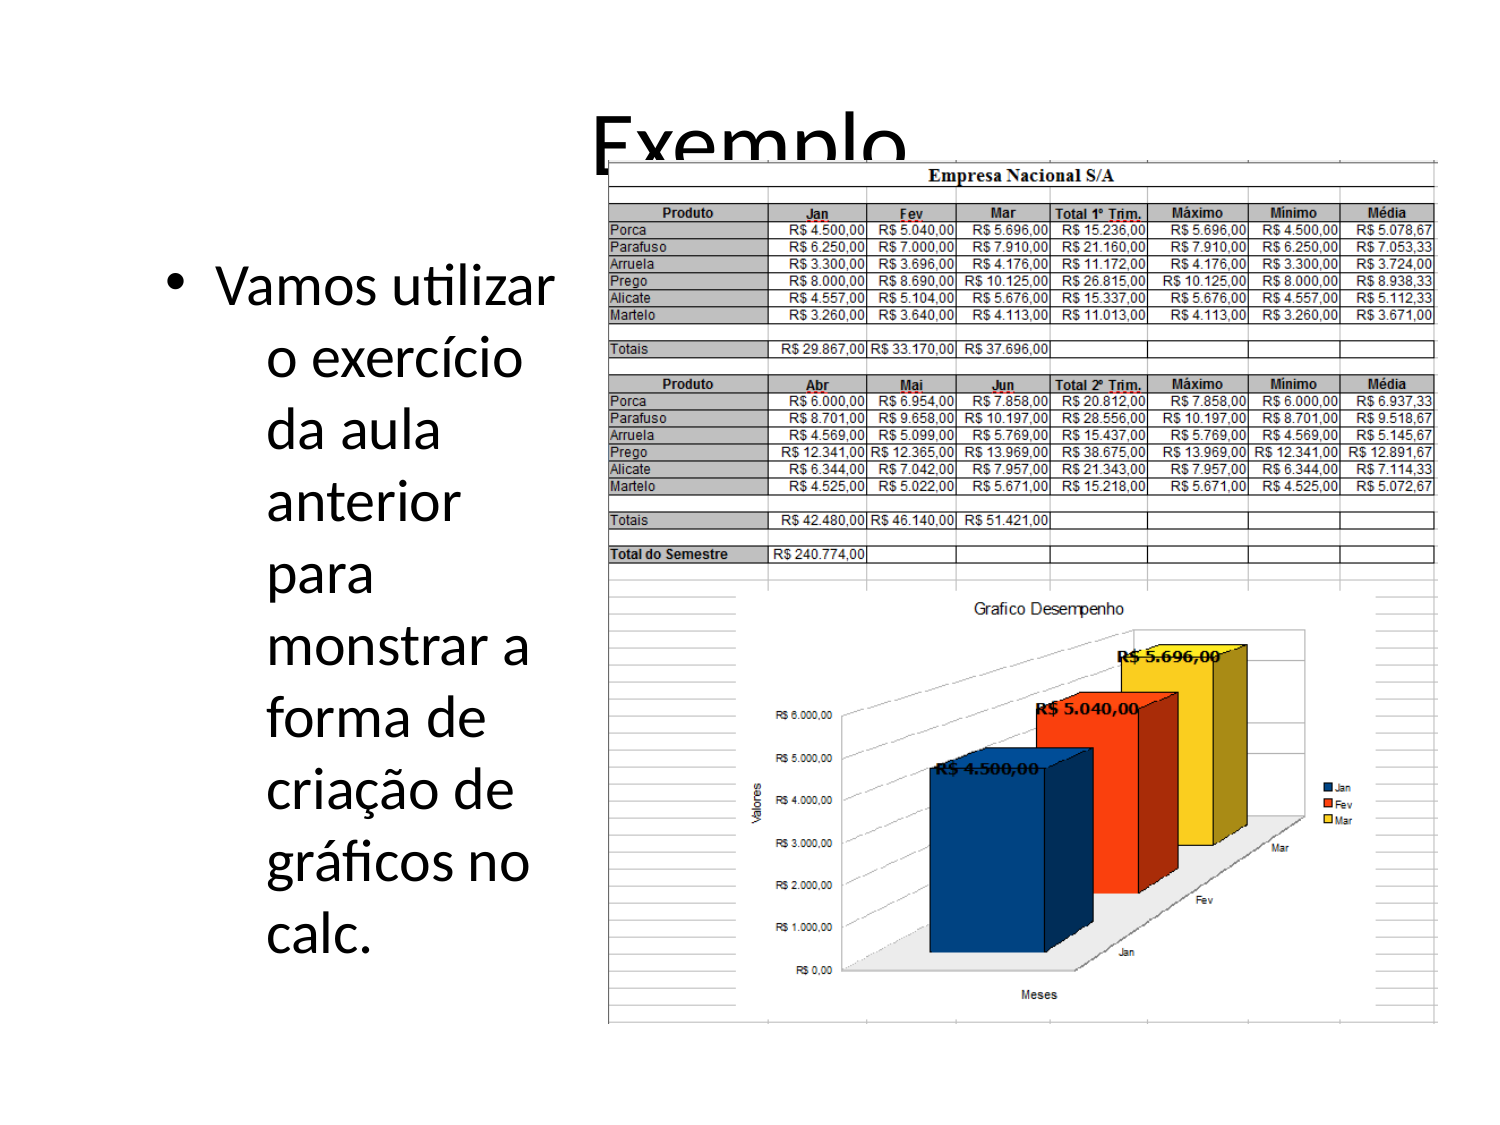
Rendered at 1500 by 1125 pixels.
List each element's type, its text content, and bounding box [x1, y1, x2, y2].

title Exemplo [75, 45, 1426, 233]
picture [608, 160, 1438, 1024]
list Vamos utilizar o exercício da aula anterior para monstrar a forma de criação de gráficos no calc. [150, 237, 585, 988]
